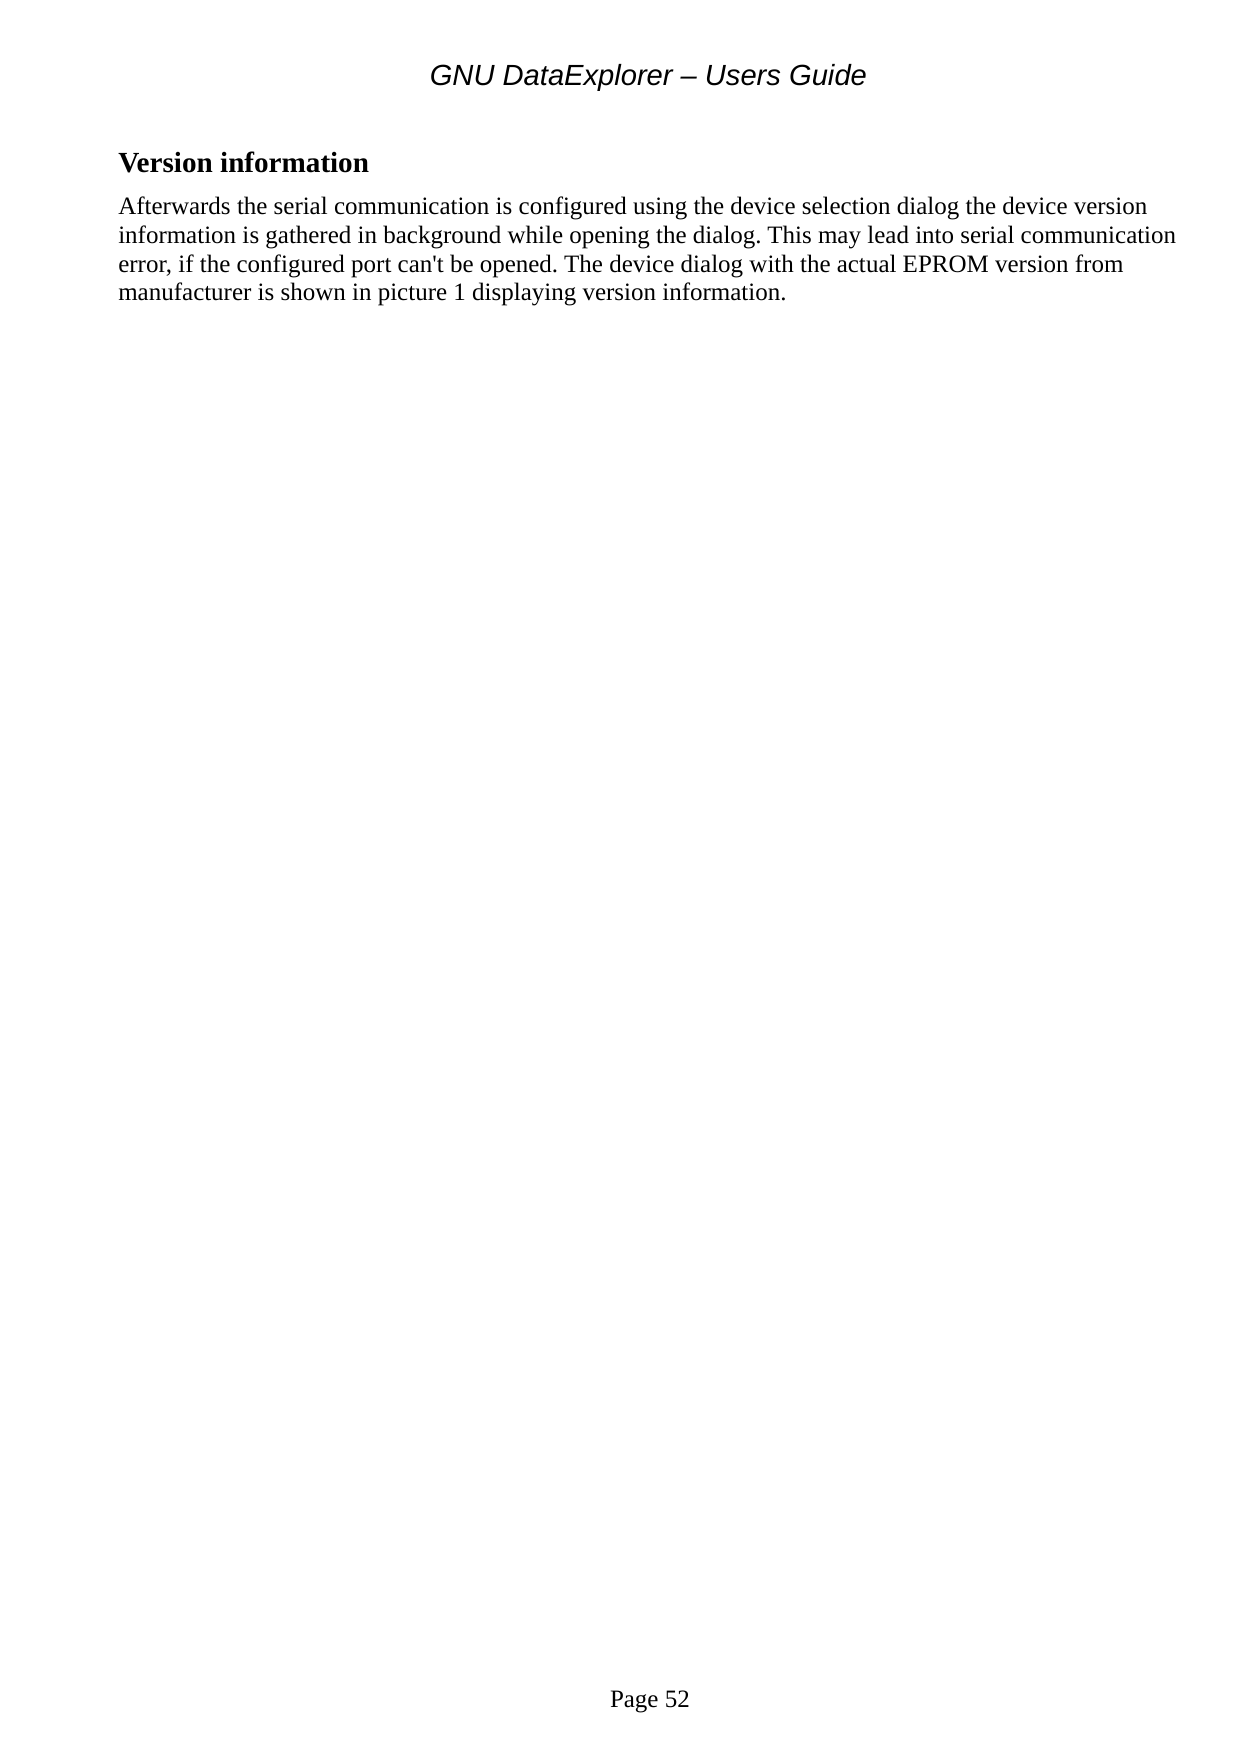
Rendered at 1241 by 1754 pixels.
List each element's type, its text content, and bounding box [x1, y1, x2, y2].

subtitle Version information [118, 145, 1181, 179]
text Afterwards the serial communication is configured using the device selection dialog the device version information is gathered in background while opening the dialog. This may lead into serial communication error, if the configured port can't be opened. The device dialog with the actual EPROM version from manufacturer is shown in picture 1 displaying version information. [118, 191, 1181, 306]
